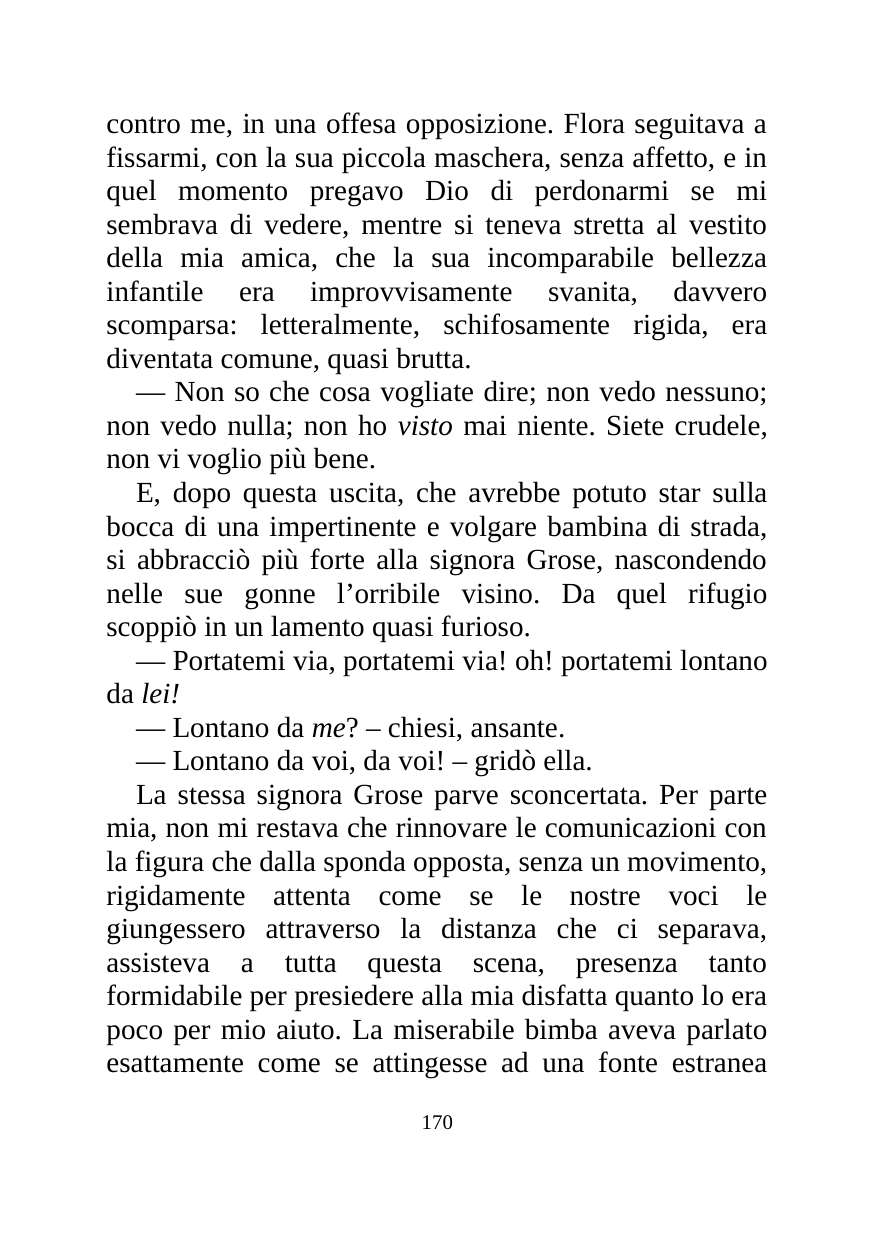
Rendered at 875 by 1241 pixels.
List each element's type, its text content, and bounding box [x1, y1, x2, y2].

text E, dopo questa uscita, che avrebbe potuto star sulla bocca di una impertinente e volgare bambina di strada, si abbracciò più forte alla signora Grose, nascondendo nelle sue gonne l’orribile visino. Da quel rifugio scoppiò in un lamento quasi furioso. [106, 475, 768, 643]
text — Portatemi via, portatemi via! oh! portatemi lontano da lei! [106, 643, 768, 710]
text — Non so che cosa vogliate dire; non vedo nessuno; non vedo nulla; non ho visto mai niente. Siete crudele, non vi voglio più bene. [106, 374, 768, 475]
text — Lontano da voi, da voi! – gridò ella. [106, 743, 768, 777]
text — Lontano da me? – chiesi, ansante. [106, 710, 768, 743]
text La stessa signora Grose parve sconcertata. Per parte mia, non mi restava che rinnovare le comunicazioni con la figura che dalla sponda opposta, senza un movimento, rigidamente attenta come se le nostre voci le giungessero attraverso la distanza che ci separava, assisteva a tutta questa scena, presenza tanto formidabile per presiedere alla mia disfatta quanto lo era poco per mio aiuto. La miserabile bimba aveva parlato esattamente come se attingesse ad una fonte estranea [106, 777, 768, 1079]
text contro me, in una offesa opposizione. Flora seguitava a fissarmi, con la sua piccola maschera, senza affetto, e in quel momento pregavo Dio di perdonarmi se mi sembrava di vedere, mentre si teneva stretta al vestito della mia amica, che la sua incomparabile bellezza infantile era improvvisamente svanita, davvero scomparsa: letteralmente, schifosamente rigida, era diventata comune, quasi brutta. [106, 106, 768, 374]
